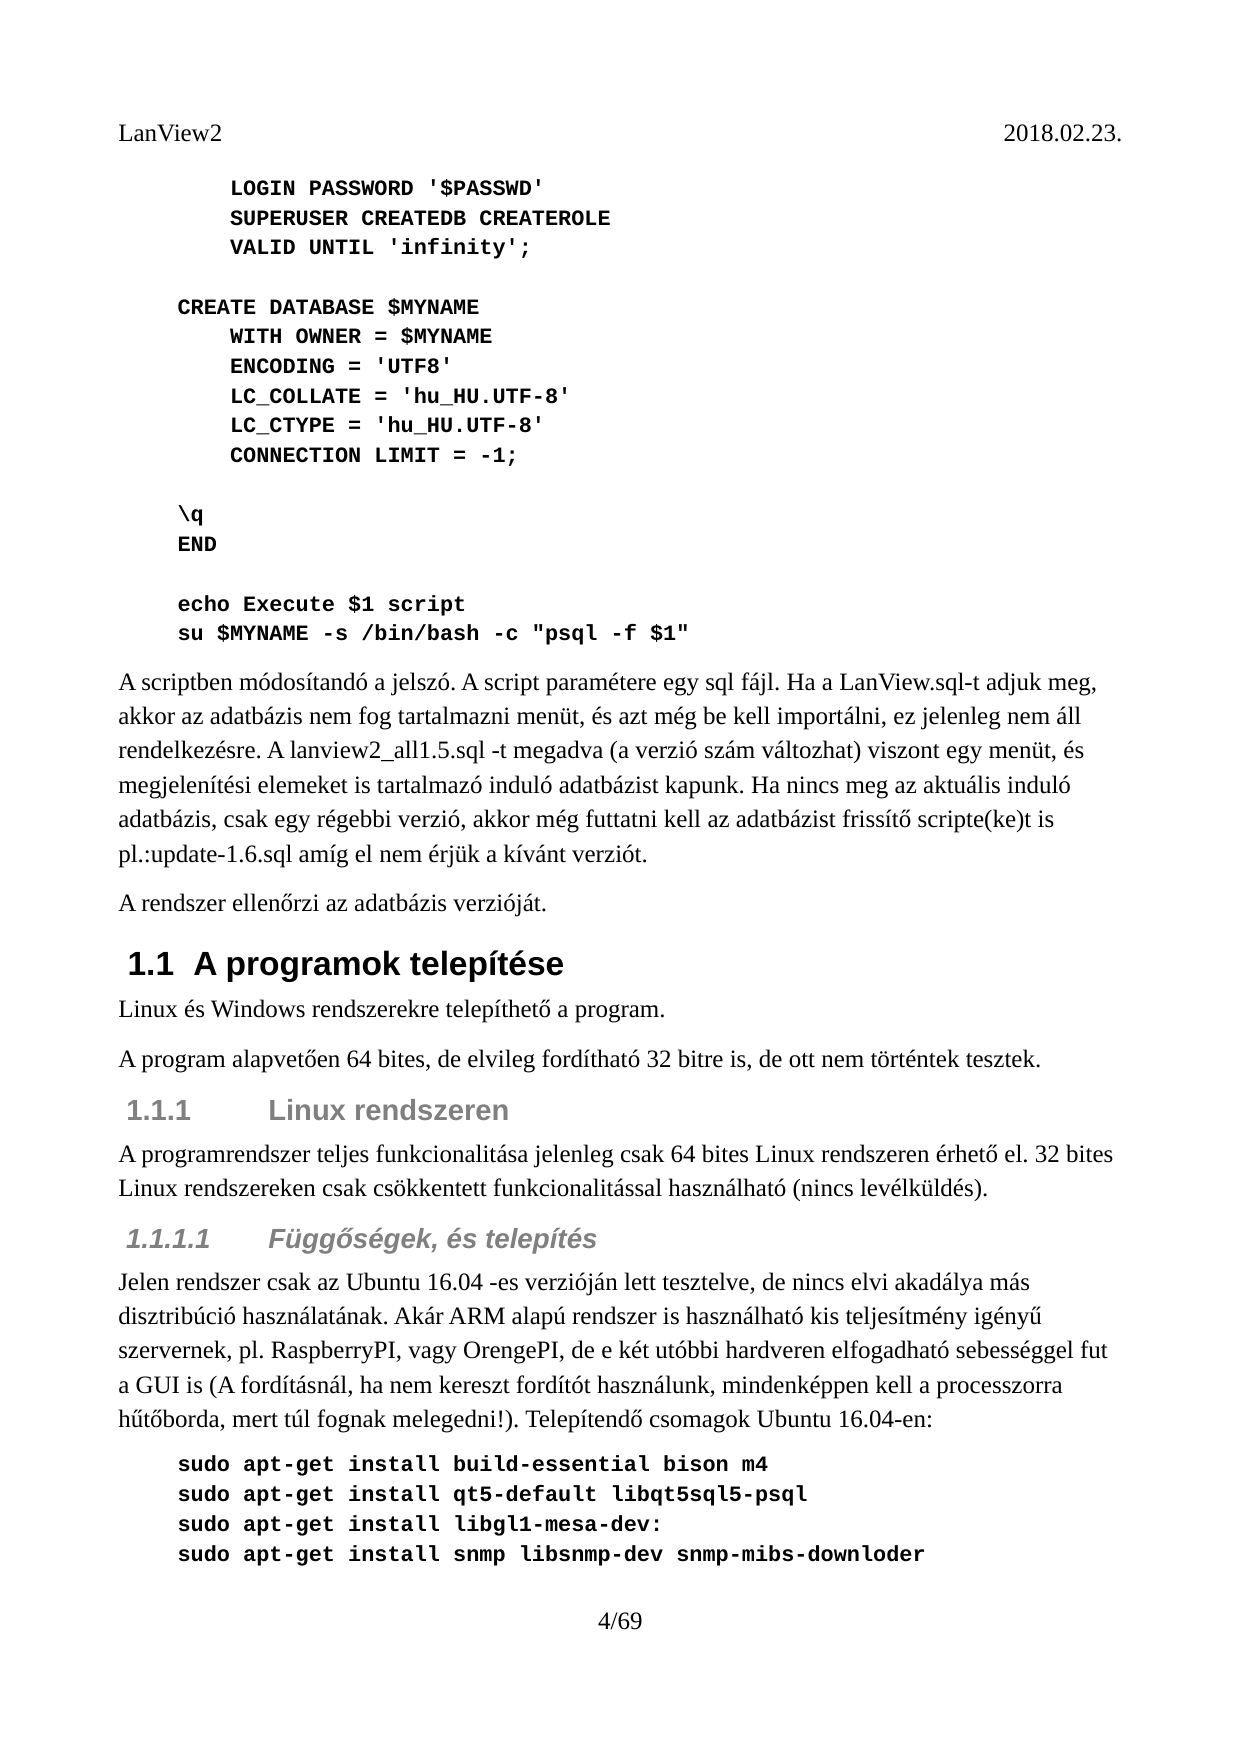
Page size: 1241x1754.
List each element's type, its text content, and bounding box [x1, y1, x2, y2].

subtitle Függőségek, és telepítés [118, 1222, 1122, 1254]
text A scriptben módosítandó a jelszó. A script paramétere egy sql fájl. Ha a LanView.sql-t adjuk meg, akkor az adatbázis nem fog tartalmazni menüt, és azt még be kell importálni, ez jelenleg nem áll rendelkezésre. A lanview2_all1.5.sql -t megadva (a verzió szám változhat) viszont egy menüt, és megjelenítési elemeket is tartalmazó induló adatbázist kapunk. Ha nincs meg az aktuális induló adatbázis, csak egy régebbi verzió, akkor még futtatni kell az adatbázist frissítő scripte(ke)t is pl.:update-1.6.sql amíg el nem érjük a kívánt verziót. [118, 667, 1122, 868]
subtitle A programok telepítése [118, 943, 1122, 982]
text A rendszer ellenőrzi az adatbázis verzióját. [118, 888, 1122, 917]
text A programrendszer teljes funkcionalitása jelenleg csak 64 bites Linux rendszeren érhető el. 32 bites Linux rendszereken csak csökkentett funkcionalitással használható (nincs levélküldés). [118, 1139, 1122, 1202]
text A program alapvetően 64 bites, de elvileg fordítható 32 bitre is, de ott nem történtek tesztek. [118, 1044, 1122, 1072]
subtitle Linux rendszeren [118, 1093, 1122, 1126]
text Jelen rendszer csak az Ubuntu 16.04 -es verzióján lett tesztelve, de nincs elvi akadálya más disztribúció használatának. Akár ARM alapú rendszer is használható kis teljesítmény igényű szervernek, pl. RaspberryPI, vagy OrengePI, de e két utóbbi hardveren elfogadható sebességgel fut a GUI is (A fordításnál, ha nem kereszt fordítót használunk, mindenképpen kell a processzorra hűtőborda, mert túl fognak melegedni!). Telepítendő csomagok Ubuntu 16.04-en: [118, 1267, 1122, 1433]
text sudo apt-get install build-essential bison m4 sudo apt-get install qt5-default libqt5sql5-psql sudo apt-get install libgl1-mesa-dev: sudo apt-get install snmp libsnmp-dev snmp-mibs-downloder [177, 1454, 1122, 1567]
text LOGIN PASSWORD '$PASSWD' SUPERUSER CREATEDB CREATEROLE VALID UNTIL 'infinity'; CREATE DATABASE $MYNAME WITH OWNER = $MYNAME ENCODING = 'UTF8' LC_COLLATE = 'hu_HU.UTF-8' LC_CTYPE = 'hu_HU.UTF-8' CONNECTION LIMIT = -1; \q END echo Execute $1 script su $MYNAME -s /bin/bash -c "psql -f $1" [177, 177, 1122, 647]
text Linux és Windows rendszerekre telepíthető a program. [118, 994, 1122, 1023]
